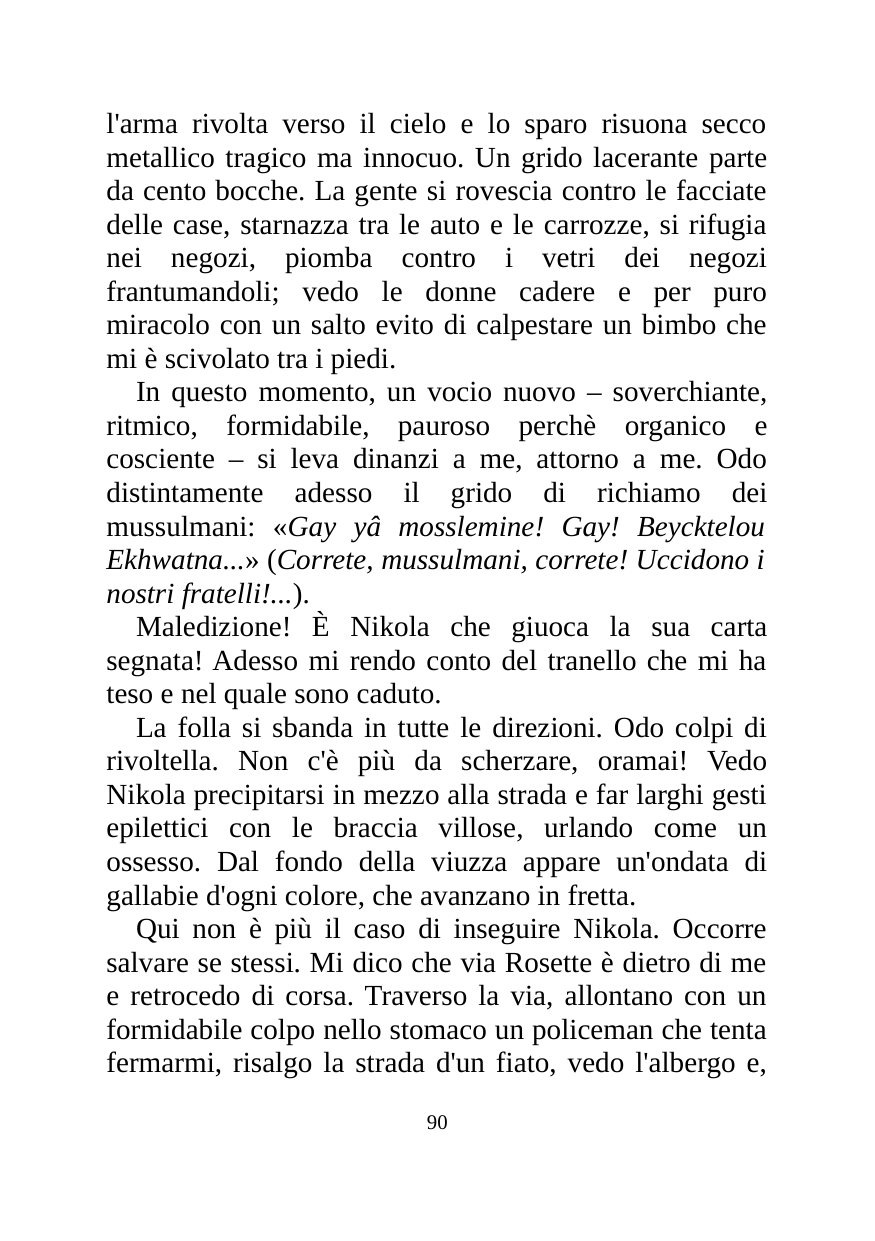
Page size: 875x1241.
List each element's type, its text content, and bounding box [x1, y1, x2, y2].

text In questo momento, un vocio nuovo – soverchiante, ritmico, formidabile, pauroso perchè organico e cosciente – si leva dinanzi a me, attorno a me. Odo distintamente adesso il grido di richiamo dei mussulmani: «Gay yâ mosslemine! Gay! Beycktelou Ekhwatna...» (Correte, mussulmani, correte! Uccidono i nostri fratelli!...). [106, 374, 768, 609]
text Qui non è più il caso di inseguire Nikola. Occorre salvare se stessi. Mi dico che via Rosette è dietro di me e retrocedo di corsa. Traverso la via, allontano con un formidabile colpo nello stomaco un policeman che tenta fermarmi, risalgo la strada d'un fiato, vedo l'albergo e, [106, 911, 768, 1079]
text l'arma rivolta verso il cielo e lo sparo risuona secco metallico tragico ma innocuo. Un grido lacerante parte da cento bocche. La gente si rovescia contro le facciate delle case, starnazza tra le auto e le carrozze, si rifugia nei negozi, piomba contro i vetri dei negozi frantumandoli; vedo le donne cadere e per puro miracolo con un salto evito di calpestare un bimbo che mi è scivolato tra i piedi. [106, 106, 768, 374]
text La folla si sbanda in tutte le direzioni. Odo colpi di rivoltella. Non c'è più da scherzare, oramai! Vedo Nikola precipitarsi in mezzo alla strada e far larghi gesti epilettici con le braccia villose, urlando come un ossesso. Dal fondo della viuzza appare un'ondata di gallabie d'ogni colore, che avanzano in fretta. [106, 710, 768, 911]
text Maledizione! È Nikola che giuoca la sua carta segnata! Adesso mi rendo conto del tranello che mi ha teso e nel quale sono caduto. [106, 609, 768, 710]
